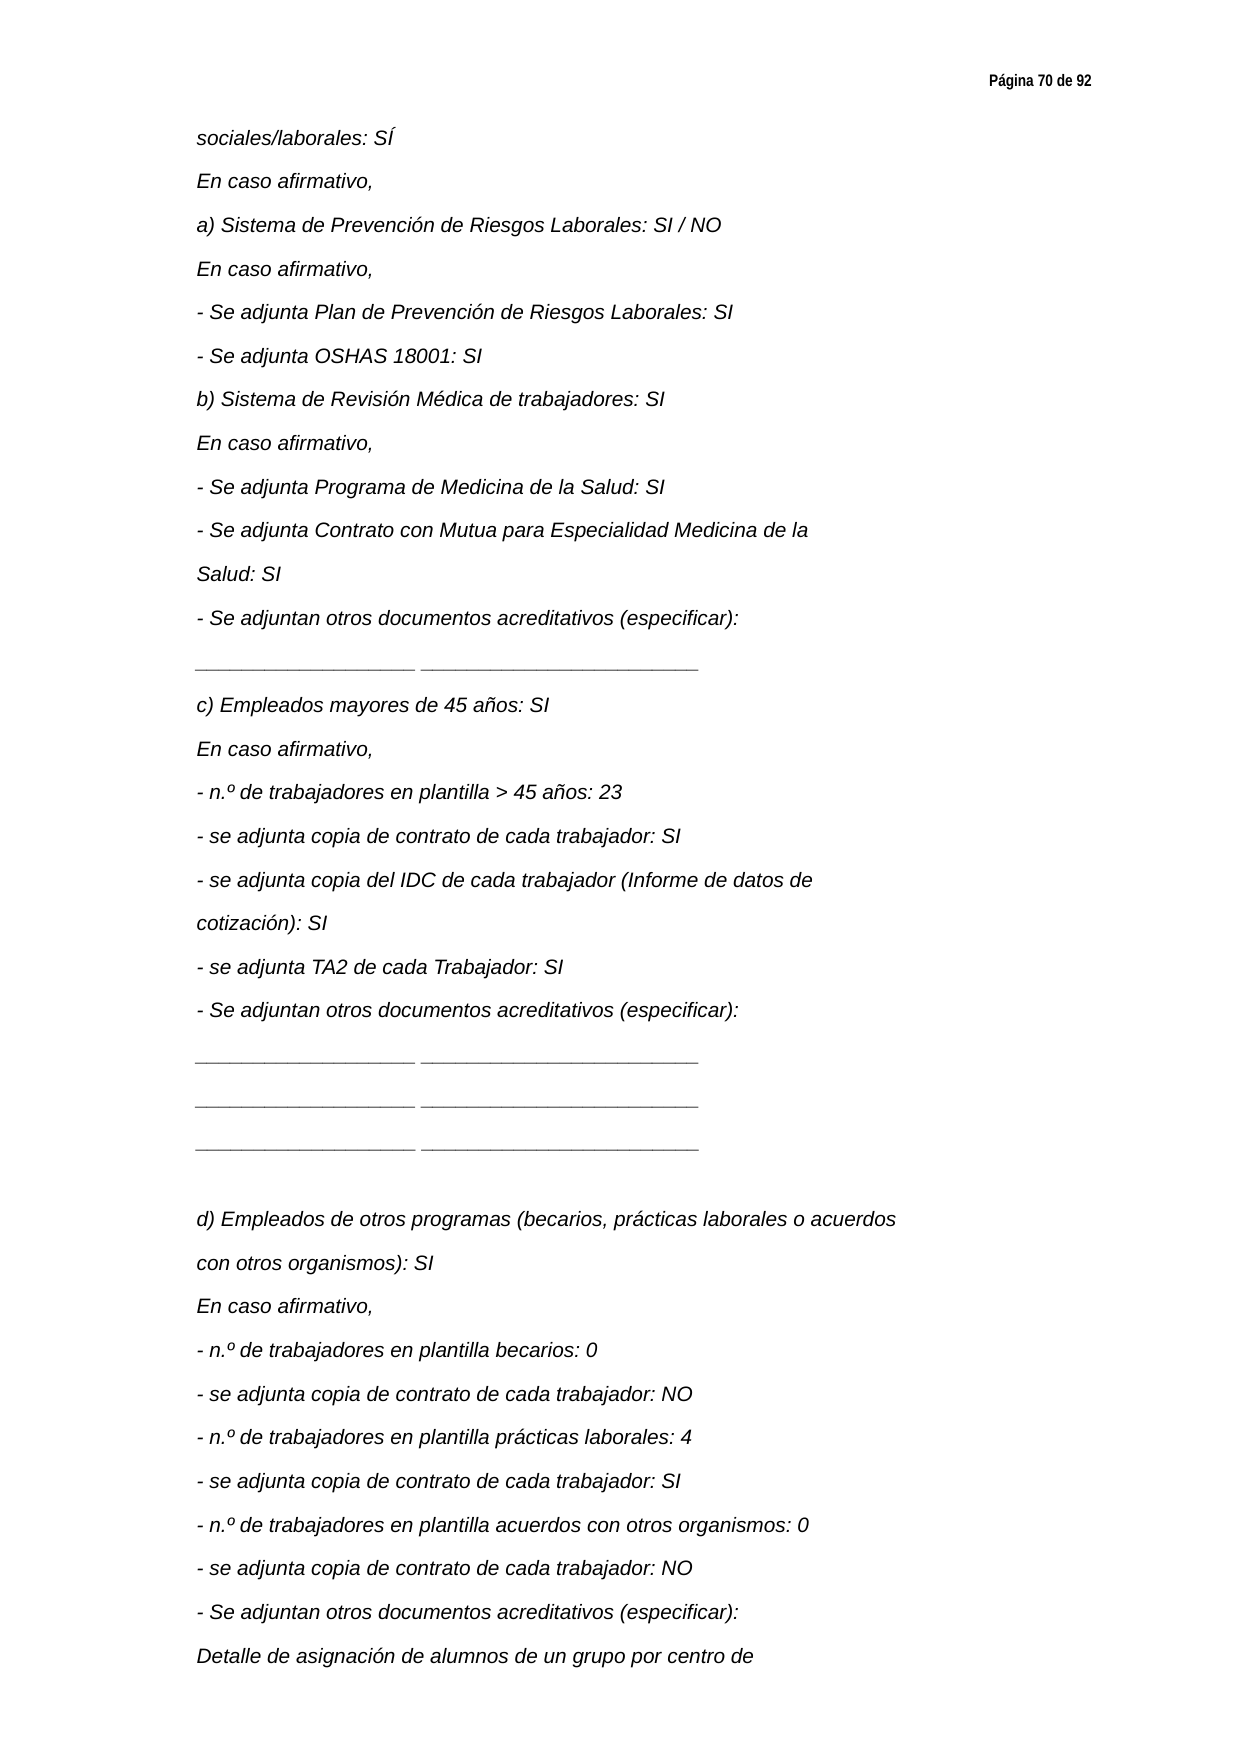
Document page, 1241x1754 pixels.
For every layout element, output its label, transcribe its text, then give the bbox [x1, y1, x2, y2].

text - se adjunta copia de contrato de cada trabajador: NO [118, 1376, 1092, 1407]
text con otros organismos): SI [118, 1245, 1092, 1276]
text En caso afirmativo, [118, 731, 1092, 762]
text - n.º de trabajadores en plantilla becarios: 0 [118, 1332, 1092, 1363]
text ___________________ ________________________ [118, 1080, 1092, 1111]
text - se adjunta copia de contrato de cada trabajador: SI [118, 818, 1092, 849]
text ___________________ ________________________ [118, 1036, 1092, 1067]
text Salud: SI [118, 556, 1092, 587]
text c) Empleados mayores de 45 años: SI [118, 687, 1092, 718]
text ___________________ ________________________ [118, 643, 1092, 674]
text - se adjunta copia del IDC de cada trabajador (Informe de datos de [118, 862, 1092, 893]
text - se adjunta copia de contrato de cada trabajador: SI [118, 1463, 1092, 1494]
text En caso afirmativo, [118, 251, 1092, 282]
text cotización): SI [118, 905, 1092, 936]
text ___________________ ________________________ [118, 1123, 1092, 1155]
text - Se adjuntan otros documentos acreditativos (especificar): [118, 600, 1092, 631]
text - n.º de trabajadores en plantilla acuerdos con otros organismos: 0 [118, 1507, 1092, 1538]
text - Se adjunta Plan de Prevención de Riesgos Laborales: SI [118, 294, 1092, 325]
text - se adjunta copia de contrato de cada trabajador: NO [118, 1550, 1092, 1582]
text sociales/laborales: SÍ [118, 120, 1092, 151]
text - Se adjunta Programa de Medicina de la Salud: SI [118, 469, 1092, 500]
text a) Sistema de Prevención de Riesgos Laborales: SI / NO [118, 207, 1092, 238]
text - Se adjunta OSHAS 18001: SI [118, 338, 1092, 369]
text En caso afirmativo, [118, 1288, 1092, 1320]
text En caso afirmativo, [118, 425, 1092, 456]
text Detalle de asignación de alumnos de un grupo por centro de [118, 1638, 1092, 1669]
text - Se adjunta Contrato con Mutua para Especialidad Medicina de la [118, 512, 1092, 544]
text b) Sistema de Revisión Médica de trabajadores: SI [118, 382, 1092, 413]
text - Se adjuntan otros documentos acreditativos (especificar): [118, 1594, 1092, 1625]
text - se adjunta TA2 de cada Trabajador: SI [118, 949, 1092, 980]
text - Se adjuntan otros documentos acreditativos (especificar): [118, 993, 1092, 1024]
text - n.º de trabajadores en plantilla prácticas laborales: 4 [118, 1419, 1092, 1451]
text d) Empleados de otros programas (becarios, prácticas laborales o acuerdos [118, 1201, 1092, 1232]
text En caso afirmativo, [118, 163, 1092, 194]
text - n.º de trabajadores en plantilla > 45 años: 23 [118, 774, 1092, 806]
